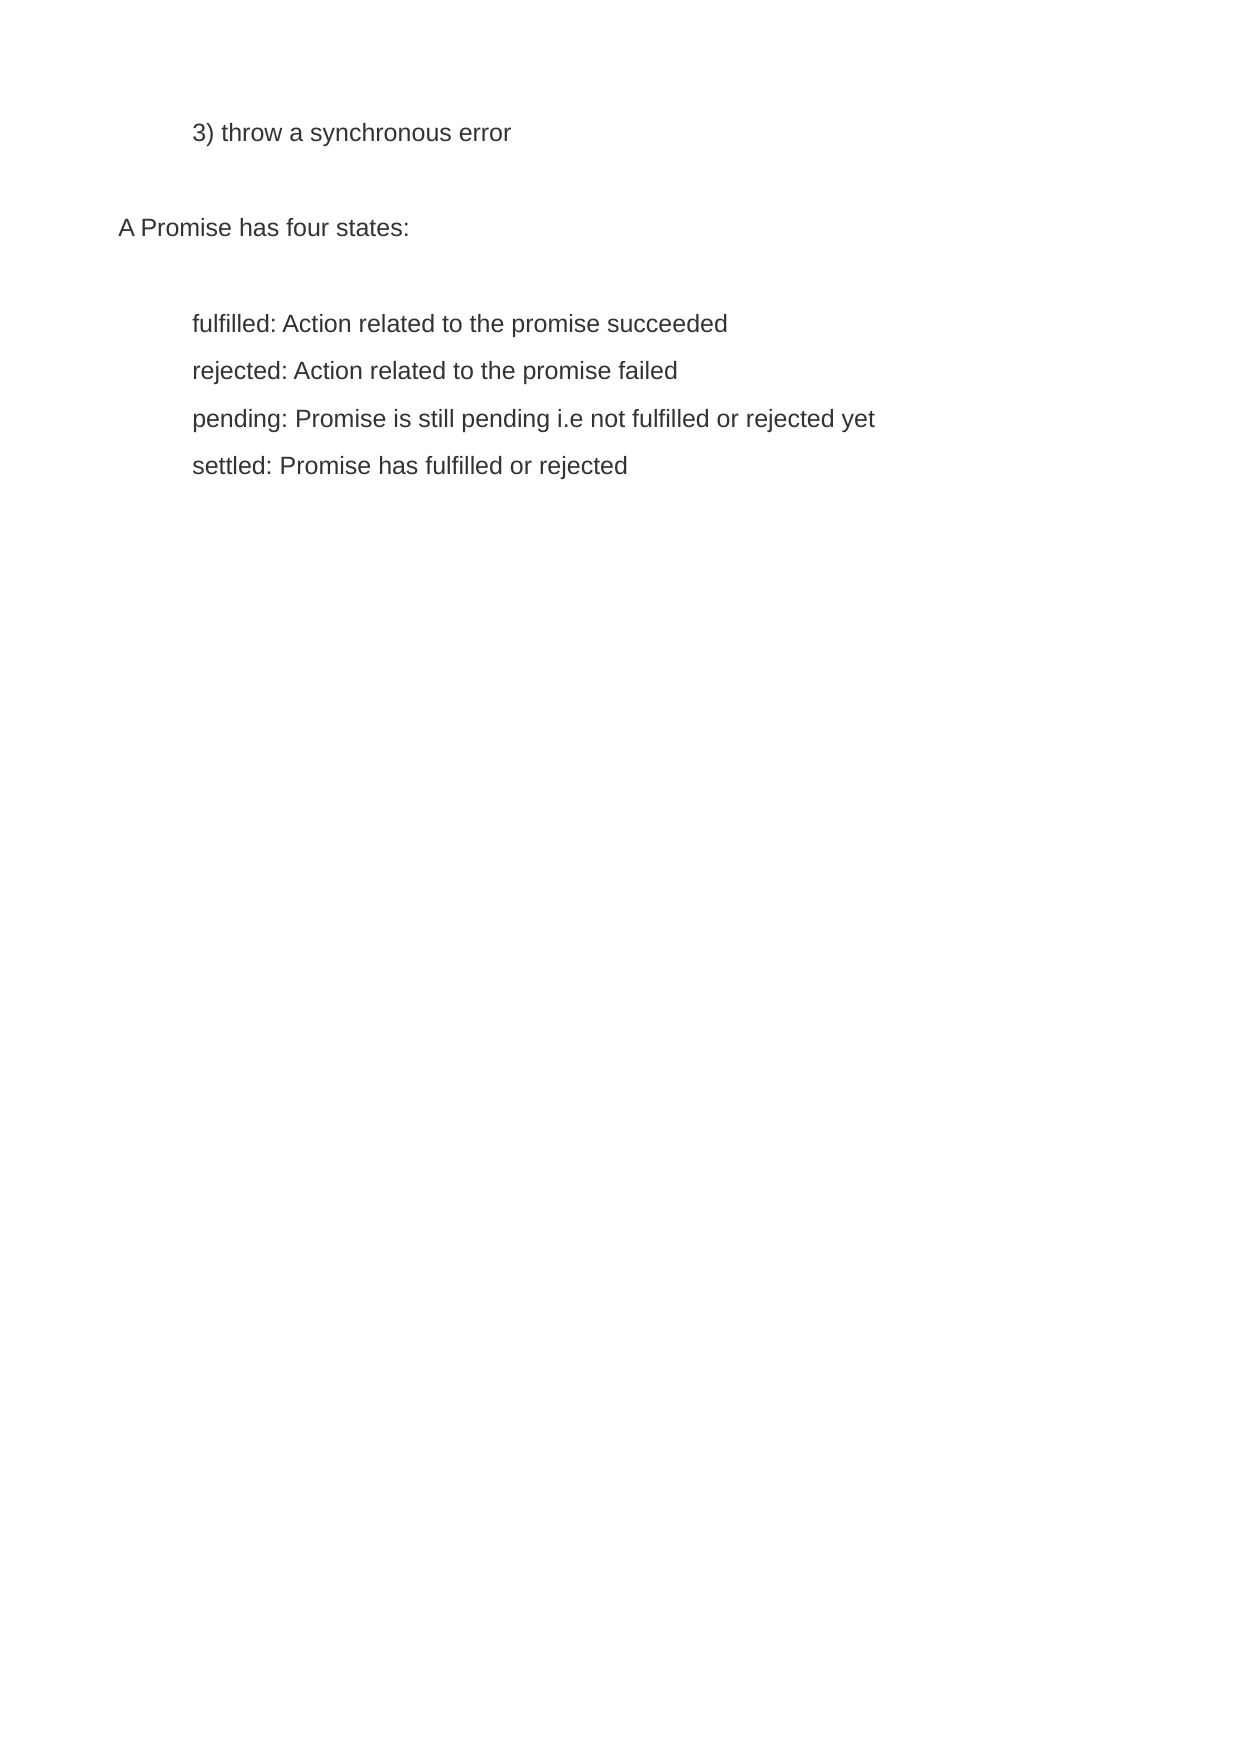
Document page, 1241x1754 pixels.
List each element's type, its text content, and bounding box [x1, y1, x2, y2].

text fulfilled: Action related to the promise succeeded [118, 308, 1122, 337]
text 3) throw a synchronous error [118, 118, 1122, 147]
text pending: Promise is still pending i.e not fulfilled or rejected yet [118, 404, 1122, 432]
text A Promise has four states: [118, 213, 1122, 242]
text rejected: Action related to the promise failed [118, 356, 1122, 385]
text settled: Promise has fulfilled or rejected [118, 451, 1122, 480]
